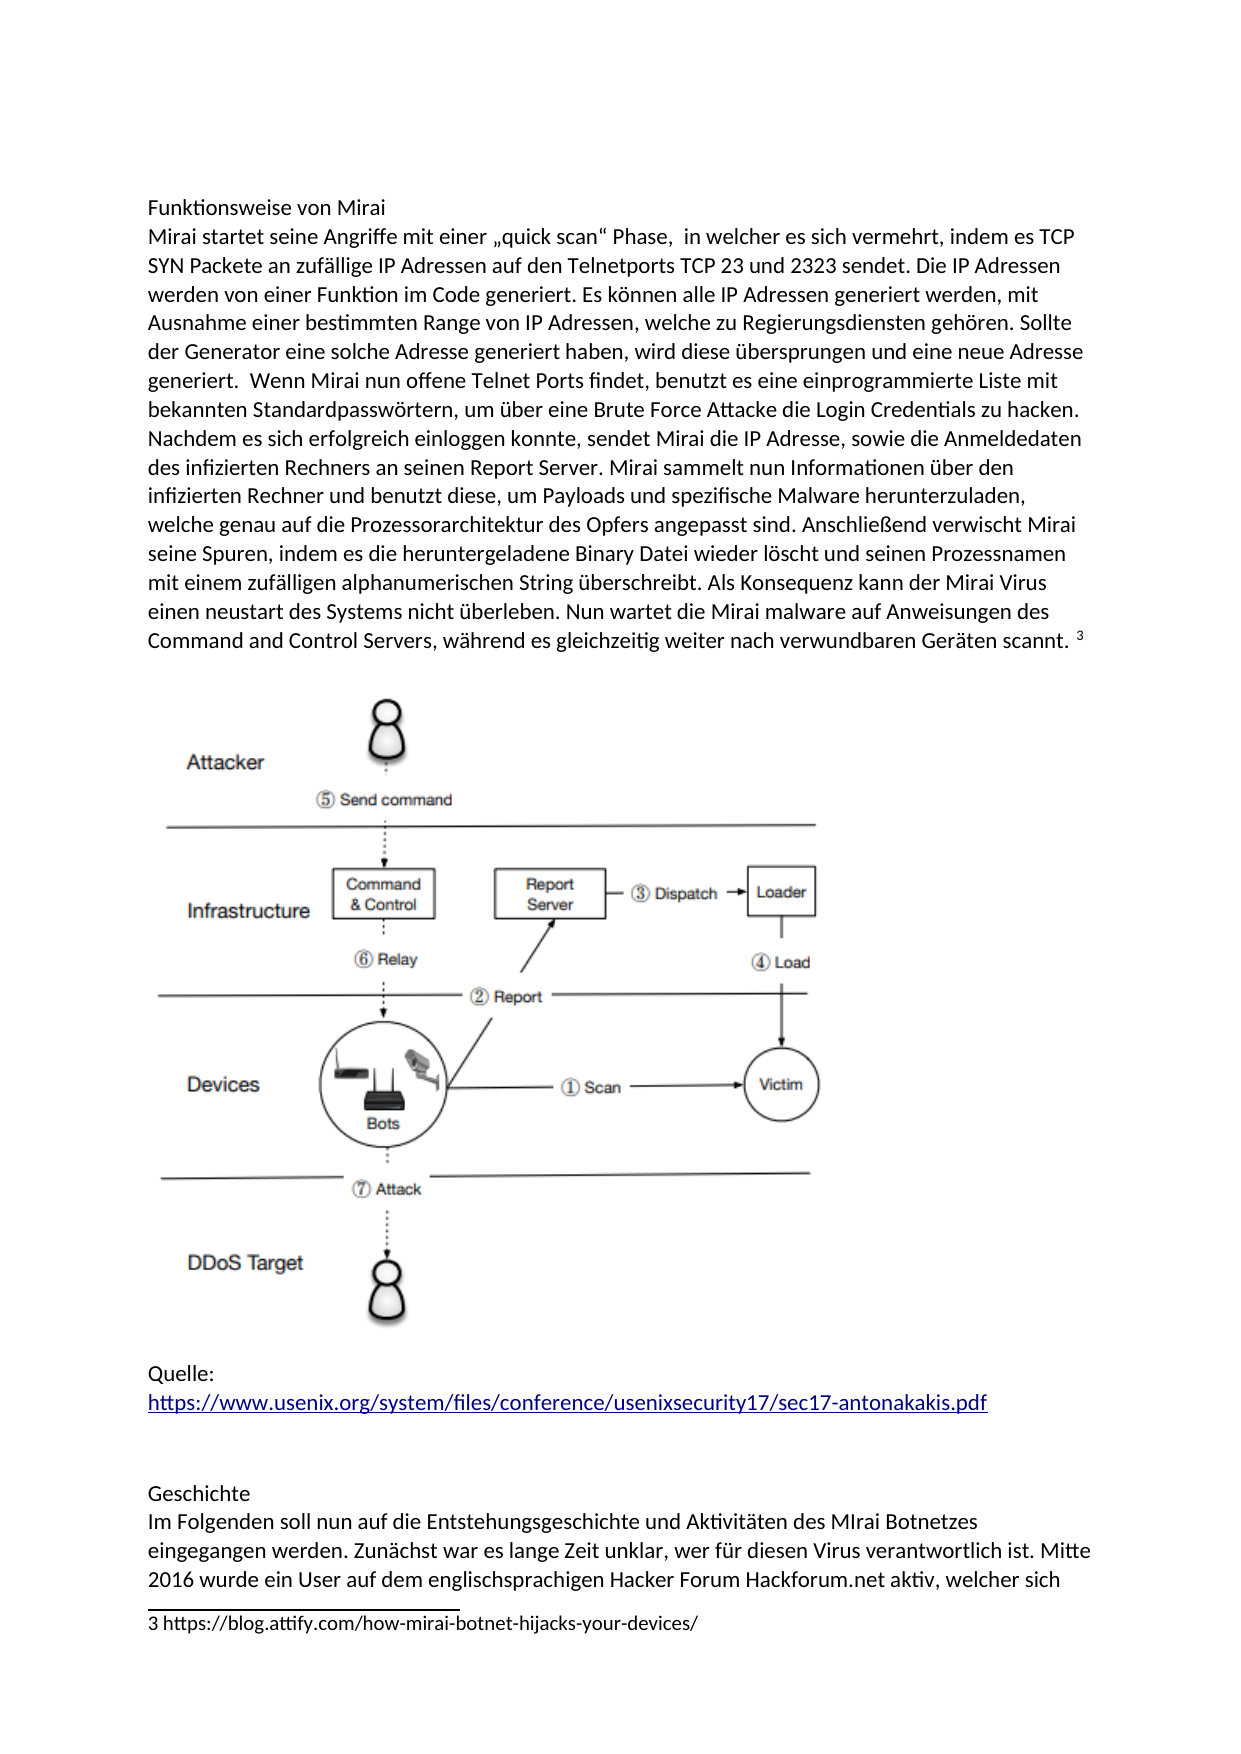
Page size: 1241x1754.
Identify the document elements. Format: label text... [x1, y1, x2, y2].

text Geschichte Im Folgenden soll nun auf die Entstehungsgeschichte und Aktivitäten des MIrai Botnetzes eingegangen werden. Zunächst war es lange Zeit unklar, wer für diesen Virus verantwortlich ist. Mitte 2016 wurde ein User auf dem englischsprachigen Hacker Forum Hackforum.net aktiv, welcher sich [148, 1479, 1093, 1593]
text Funktionsweise von Mirai Mirai startet seine Angriffe mit einer „quick scan“ Phase, in welcher es sich vermehrt, indem es TCP SYN Packete an zufällige IP Adressen auf den Telnetports TCP 23 und 2323 sendet. Die IP Adressen werden von einer Funktion im Code generiert. Es können alle IP Adressen generiert werden, mit Ausnahme einer bestimmten Range von IP Adressen, welche zu Regierungsdiensten gehören. Sollte der Generator eine solche Adresse generiert haben, wird diese übersprungen und eine neue Adresse generiert. Wenn Mirai nun offene Telnet Ports findet, benutzt es eine einprogrammierte Liste mit bekannten Standardpasswörtern, um über eine Brute Force Attacke die Login Credentials zu hacken. Nachdem es sich erfolgreich einloggen konnte, sendet Mirai die IP Adresse, sowie die Anmeldedaten des infizierten Rechners an seinen Report Server. Mirai sammelt nun Informationen über den infizierten Rechner und benutzt diese, um Payloads und spezifische Malware herunterzuladen, welche genau auf die Prozessorarchitektur des Opfers angepasst sind. Anschließend verwischt Mirai seine Spuren, indem es die heruntergeladene Binary Datei wieder löscht und seinen Prozessnamen mit einem zufälligen alphanumerischen String überschreibt. Als Konsequenz kann der Mirai Virus einen neustart des Systems nicht überleben. Nun wartet die Mirai malware auf Anweisungen des Command and Control Servers, während es gleichzeitig weiter nach verwundbaren Geräten scannt. [148, 193, 1093, 654]
text https://blog.attify.com/how-mirai-botnet-hijacks-your-devices/ [148, 1610, 1093, 1636]
text Quelle: https://www.usenix.org/system/files/conference/usenixsecurity17/sec17-antonakakis.pdf [148, 1359, 1093, 1416]
